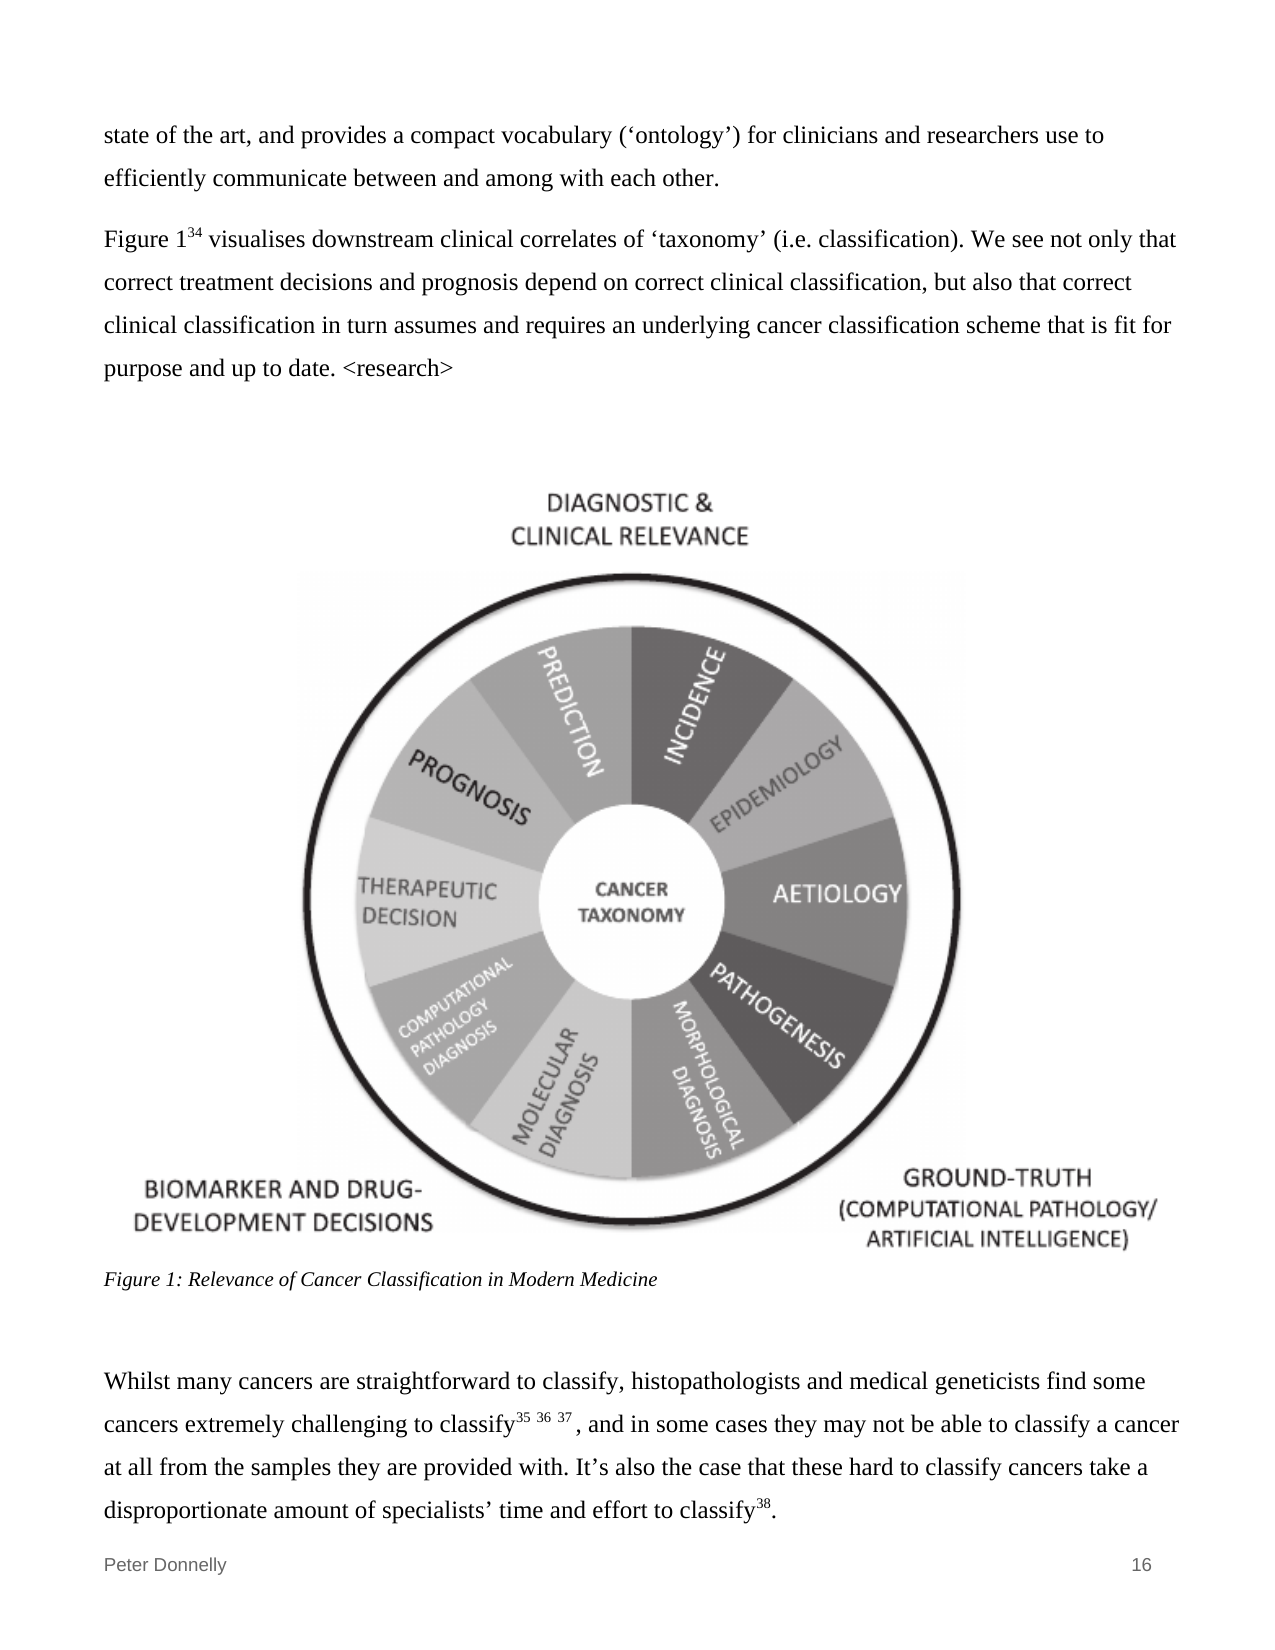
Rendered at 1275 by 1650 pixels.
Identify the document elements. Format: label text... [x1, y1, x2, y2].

text Figure 1: Relevance of Cancer Classification in Modern Medicine [103, 1267, 1181, 1291]
text state of the art, and provides a compact vocabulary (‘ontology’) for clinicians and researchers use to efficiently communicate between and among with each other. [103, 120, 1181, 192]
text Figure 1 visualises downstream clinical correlates of ‘taxonomy’ (i.e. classification). We see not only that correct treatment decisions and prognosis depend on correct clinical classification, but also that correct clinical classification in turn assumes and requires an underlying cancer classification scheme that is fit for purpose and up to date. <research> [103, 224, 1181, 382]
picture [103, 478, 1182, 1267]
text Whilst many cancers are straightforward to classify, histopathologists and medical geneticists find some cancers extremely challenging to classify , and in some cases they may not be able to classify a cancer at all from the samples they are provided with. It’s also the case that these hard to classify cancers take a disproportionate amount of specialists’ time and effort to classify. [103, 1366, 1181, 1524]
